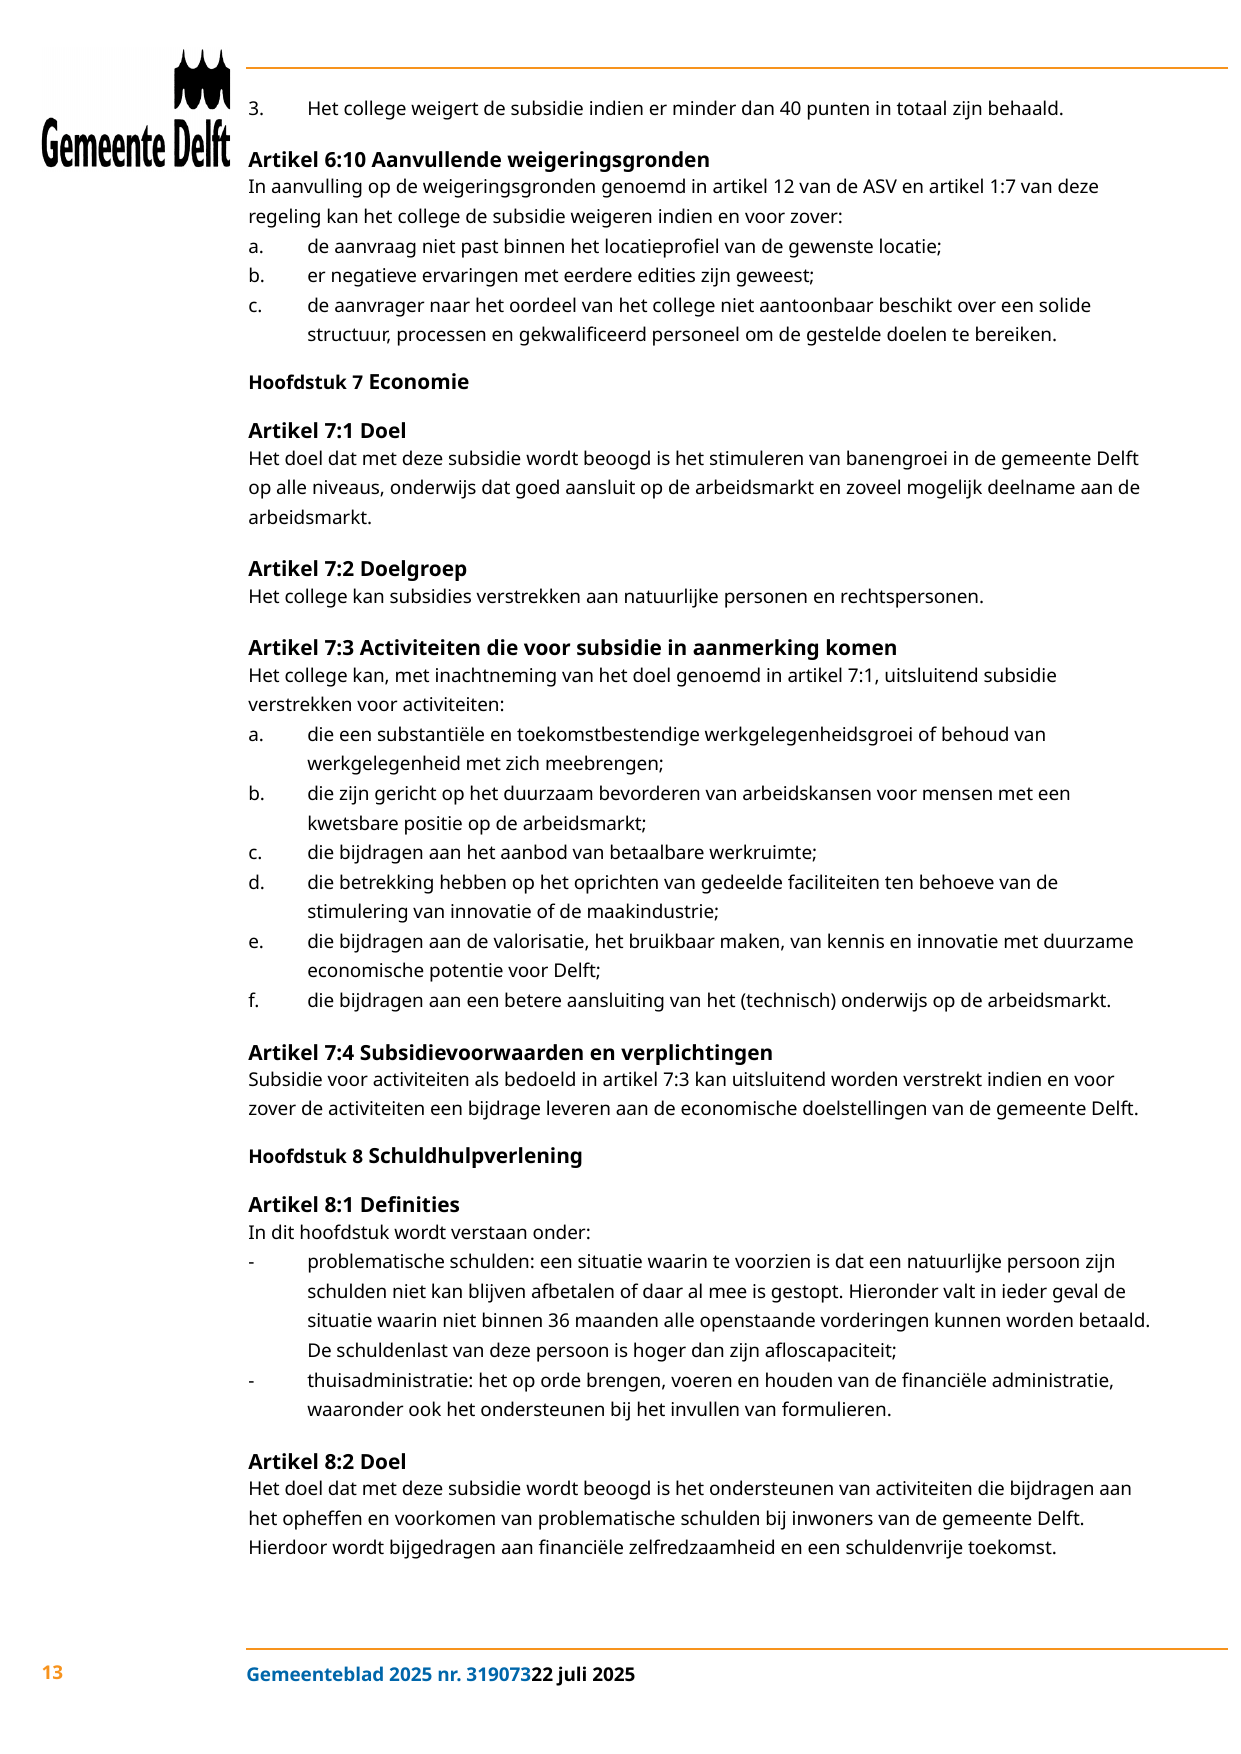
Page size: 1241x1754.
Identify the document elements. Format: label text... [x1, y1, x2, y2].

text Het doel dat met deze subsidie wordt beoogd is het ondersteunen van activiteiten die bijdragen aan het opheffen en voorkomen van problematische schulden bij inwoners van de gemeente Delft. Hierdoor wordt bijgedragen aan financiële zelfredzaamheid en een schuldenvrije toekomst. [248, 1475, 1152, 1560]
list die bijdragen aan de valorisatie, het bruikbaar maken, van kennis en innovatie met duurzame economische potentie voor Delft; [248, 928, 1152, 983]
text Artikel 7:3 Activiteiten die voor subsidie in aanmerking komen [248, 633, 1152, 662]
picture [41, 47, 231, 172]
list problematische schulden: een situatie waarin te voorzien is dat een natuurlijke persoon zijn schulden niet kan blijven afbetalen of daar al mee is gestopt. Hieronder valt in ieder geval de situatie waarin niet binnen 36 maanden alle openstaande vorderingen kunnen worden betaald. De schuldenlast van deze persoon is hoger dan zijn afloscapaciteit; [248, 1248, 1152, 1363]
text Het college kan subsidies verstrekken aan natuurlijke personen en rechtspersonen. [248, 583, 1152, 609]
text Artikel 8:1 Definities [248, 1191, 1152, 1219]
text In dit hoofdstuk wordt verstaan onder: [248, 1219, 1152, 1245]
text In aanvulling op de weigeringsgronden genoemd in artikel 12 van de ASV en artikel 1:7 van deze regeling kan het college de subsidie weigeren indien en voor zover: [248, 174, 1152, 229]
text Hoofdstuk 7 Economie [248, 367, 1152, 396]
list de aanvraag niet past binnen het locatieprofiel van de gewenste locatie; [248, 233, 1152, 258]
list die bijdragen aan een betere aansluiting van het (technisch) onderwijs op de arbeidsmarkt. [248, 987, 1152, 1013]
text Artikel 6:10 Aanvullende weigeringsgronden [248, 145, 1152, 174]
list Het college weigert de subsidie indien er minder dan 40 punten in totaal zijn behaald. [248, 95, 1152, 121]
text Het college kan, met inachtneming van het doel genoemd in artikel 7:1, uitsluitend subsidie verstrekken voor activiteiten: [248, 662, 1152, 717]
list die betrekking hebben op het oprichten van gedeelde faciliteiten ten behoeve van de stimulering van innovatie of de maakindustrie; [248, 869, 1152, 924]
list thuisadministratie: het op orde brengen, voeren en houden van de financiële administratie, waaronder ook het ondersteunen bij het invullen van formulieren. [248, 1367, 1152, 1422]
list die bijdragen aan het aanbod van betaalbare werkruimte; [248, 839, 1152, 865]
text Artikel 8:2 Doel [248, 1447, 1152, 1475]
text Het doel dat met deze subsidie wordt beoogd is het stimuleren van banengroei in de gemeente Delft op alle niveaus, onderwijs dat goed aansluit op de arbeidsmarkt en zoveel mogelijk deelname aan de arbeidsmarkt. [248, 445, 1152, 530]
list die zijn gericht op het duurzaam bevorderen van arbeidskansen voor mensen met een kwetsbare positie op de arbeidsmarkt; [248, 780, 1152, 835]
text Subsidie voor activiteiten als bedoeld in artikel 7:3 kan uitsluitend worden verstrekt indien en voor zover de activiteiten een bijdrage leveren aan de economische doelstellingen van de gemeente Delft. [248, 1066, 1152, 1121]
text Artikel 7:1 Doel [248, 416, 1152, 445]
text Artikel 7:2 Doelgroep [248, 554, 1152, 583]
list de aanvrager naar het oordeel van het college niet aantoonbaar beschikt over een solide structuur, processen en gekwalificeerd personeel om de gestelde doelen te bereiken. [248, 292, 1152, 347]
list er negatieve ervaringen met eerdere edities zijn geweest; [248, 262, 1152, 288]
list die een substantiële en toekomstbestendige werkgelegenheidsgroei of behoud van werkgelegenheid met zich meebrengen; [248, 721, 1152, 776]
text Artikel 7:4 Subsidievoorwaarden en verplichtingen [248, 1038, 1152, 1066]
text Hoofdstuk 8 Schuldhulpverlening [248, 1141, 1152, 1170]
